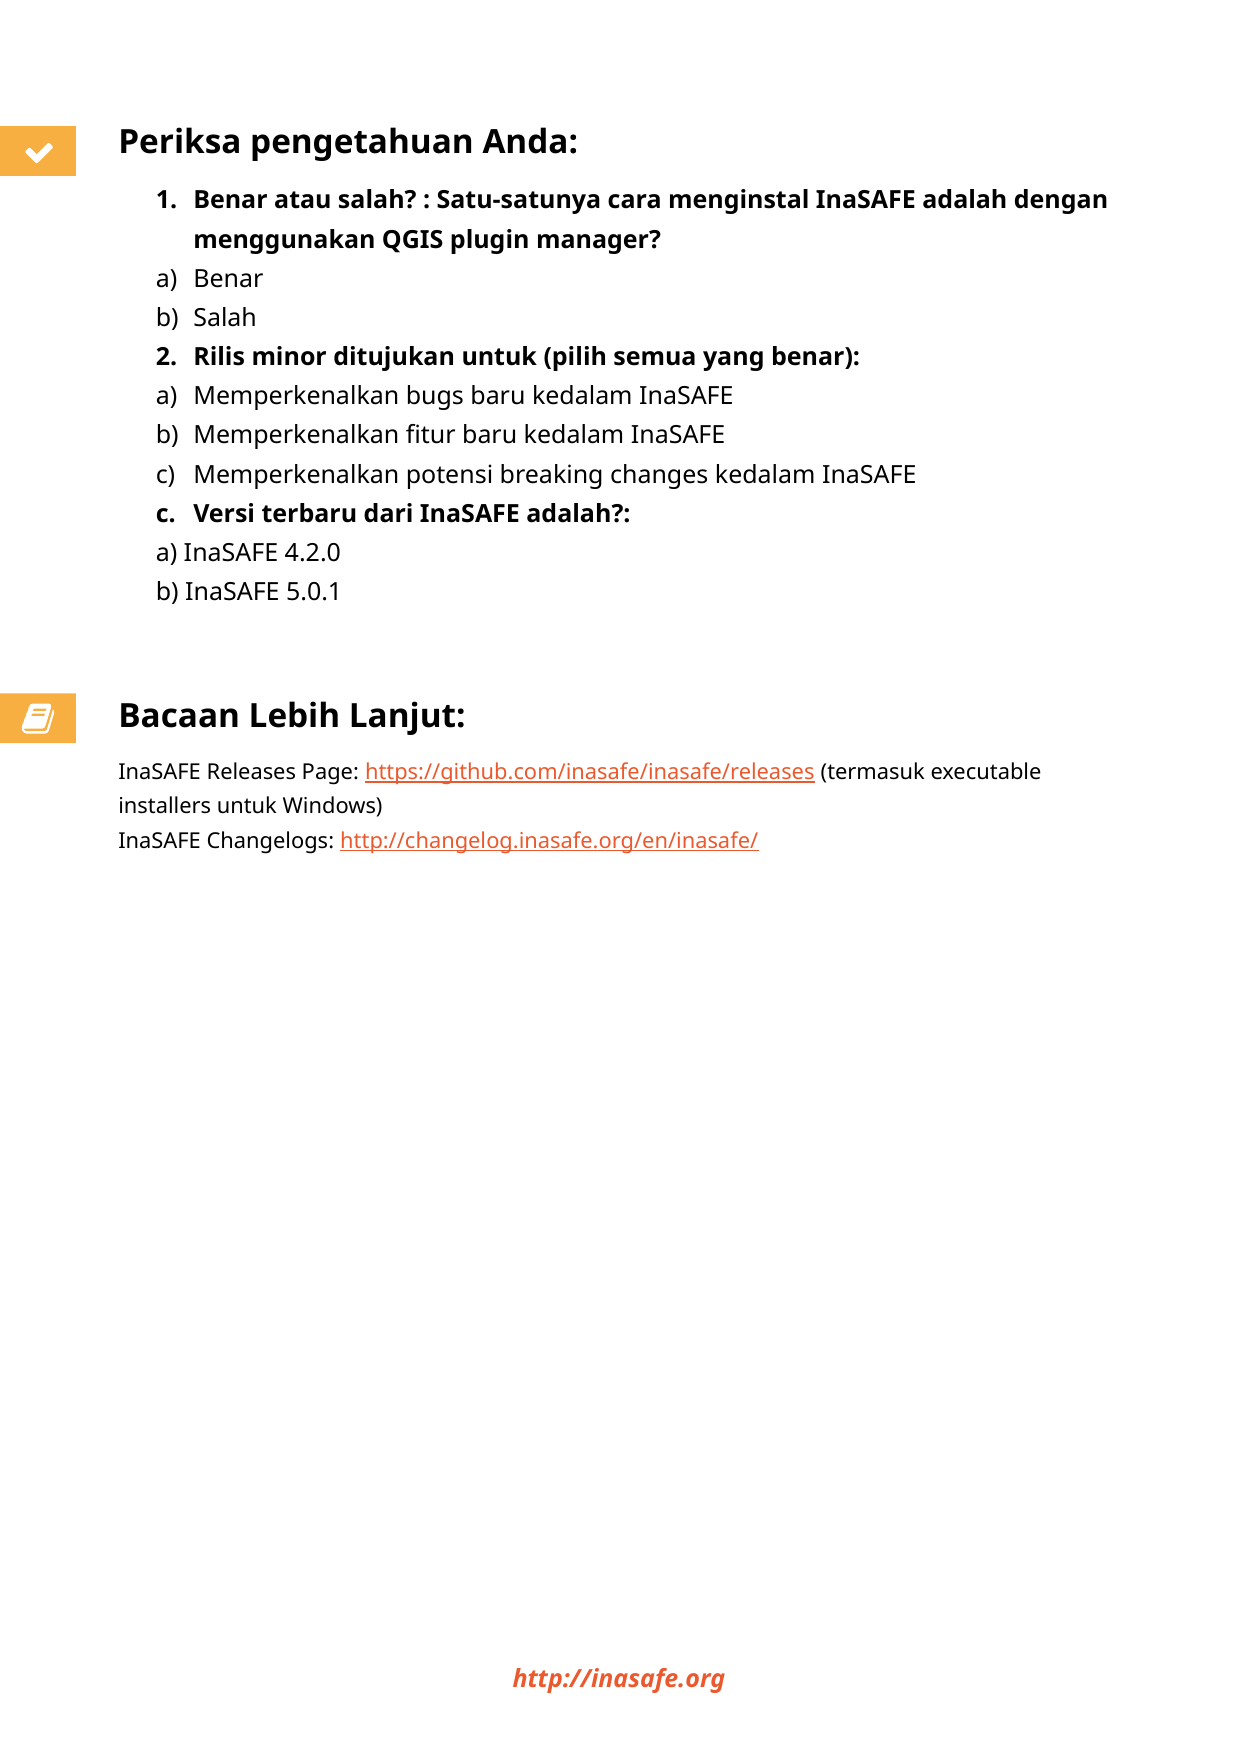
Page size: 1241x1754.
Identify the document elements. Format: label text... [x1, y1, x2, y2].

list Memperkenalkan bugs baru kedalam InaSAFE [156, 378, 1122, 412]
list b) InaSAFE 5.0.1 [156, 574, 1122, 608]
list Rilis minor ditujukan untuk (pilih semua yang benar): [156, 339, 1122, 373]
subtitle Periksa pengetahuan Anda: [118, 118, 1122, 163]
text InaSAFE Changelogs: http://changelog.inasafe.org/en/inasafe/ [118, 824, 1122, 854]
list a) InaSAFE 4.2.0 [156, 534, 1122, 569]
list Salah [156, 299, 1122, 334]
subtitle Bacaan Lebih Lanjut: [118, 692, 1122, 738]
list Versi terbaru dari InaSAFE adalah?: [156, 495, 1122, 529]
list Memperkenalkan potensi breaking changes kedalam InaSAFE [156, 456, 1122, 490]
list Memperkenalkan fitur baru kedalam InaSAFE [156, 417, 1122, 451]
text InaSAFE Releases Page: https://github.com/inasafe/inasafe/releases (termasuk executable installers untuk Windows) [118, 756, 1122, 820]
list Benar [156, 260, 1122, 294]
list Benar atau salah? : Satu-satunya cara menginstal InaSAFE adalah dengan menggunakan QGIS plugin manager? [156, 182, 1122, 255]
